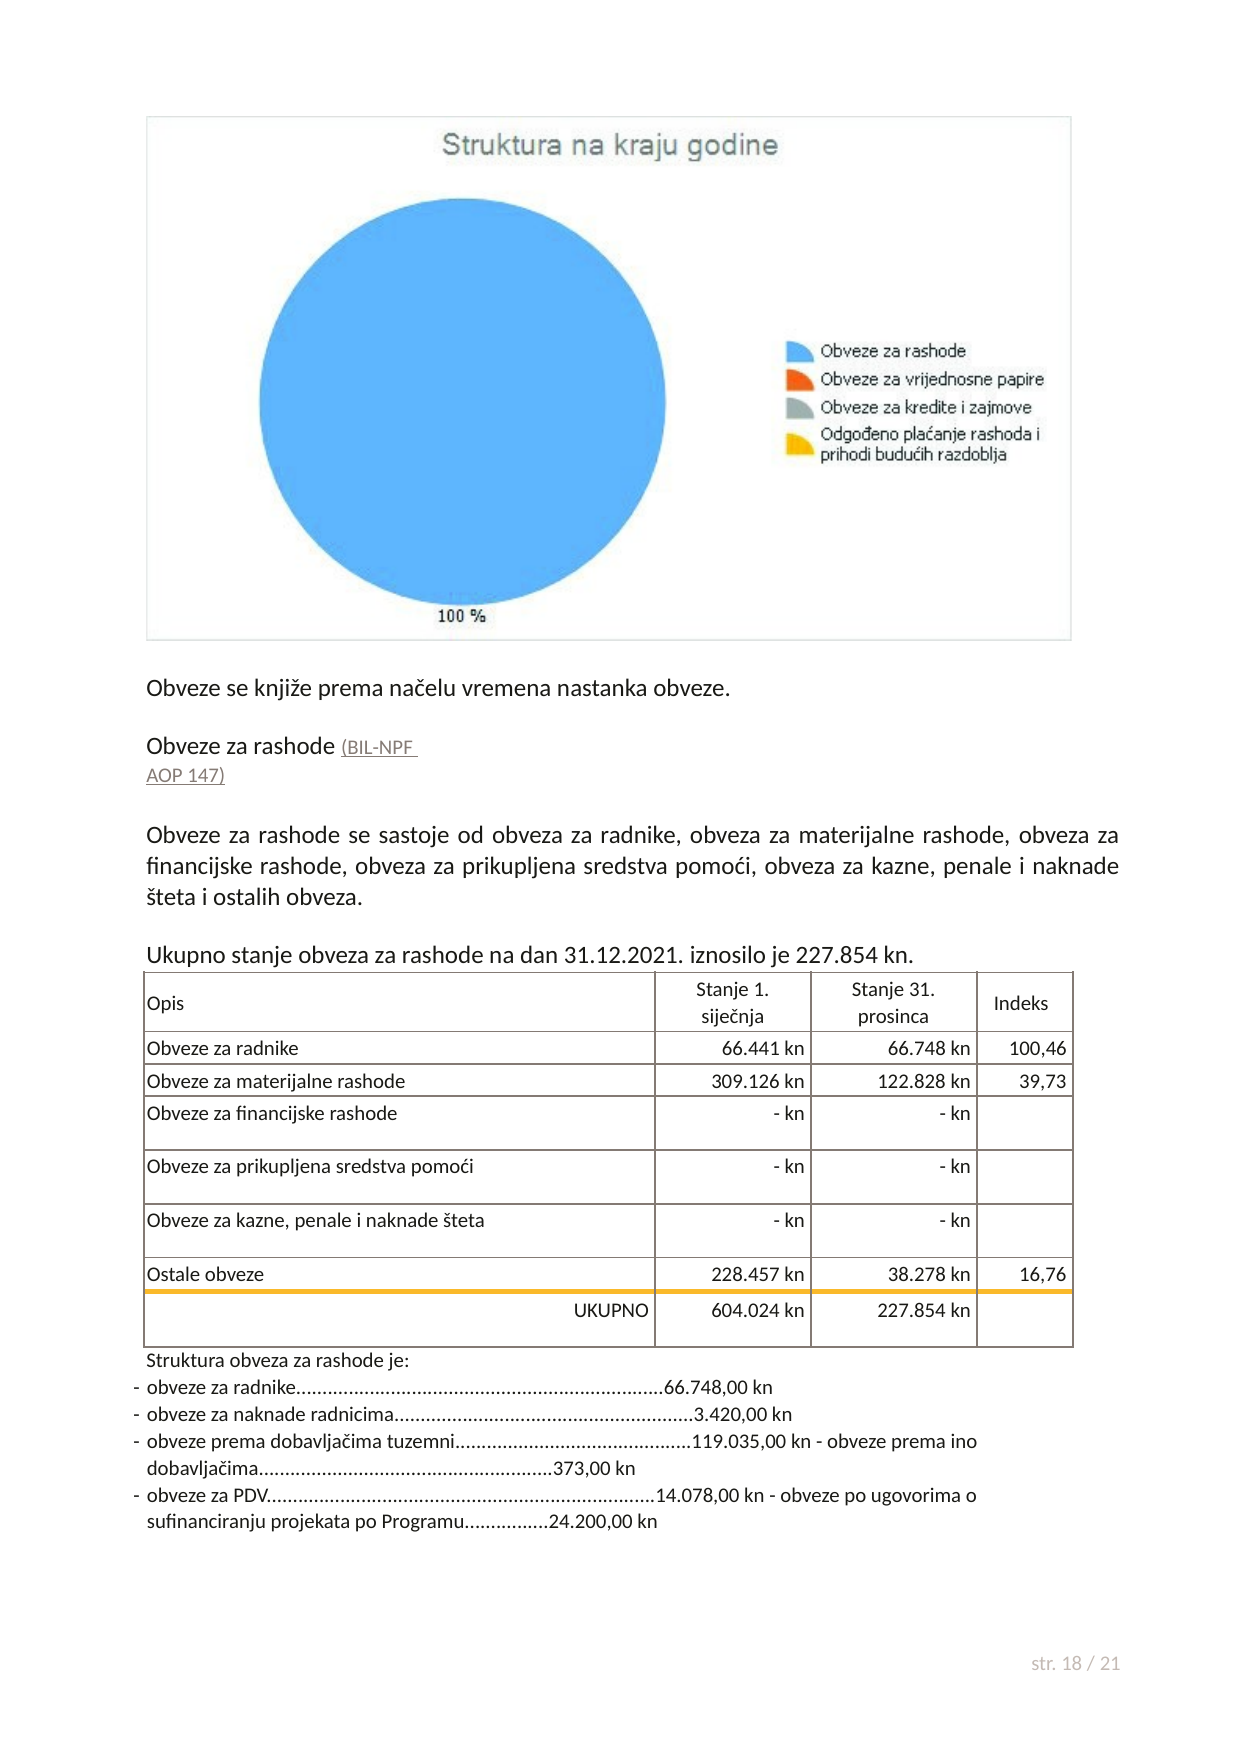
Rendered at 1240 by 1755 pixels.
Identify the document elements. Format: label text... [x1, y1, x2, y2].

table_cell Ostale obveze [145, 1258, 654, 1289]
table_cell - kn [656, 1151, 810, 1203]
table_cell Obveze za materijalne rashode [145, 1065, 654, 1095]
table_cell UKUPNO [145, 1294, 654, 1346]
table_cell - kn [812, 1205, 976, 1257]
table_cell 227.854 kn [812, 1294, 976, 1346]
table_cell - kn [812, 1097, 976, 1149]
list obveze prema dobavljačima tuzemni.............................................119.035,00 kn - obveze prema ino dobavljačima........................................................373,00 kn [133, 1428, 983, 1481]
table_cell 39,73 [978, 1065, 1072, 1095]
table_cell Obveze za prikupljena sredstva pomoći [145, 1151, 654, 1203]
table_cell 66.441 kn [656, 1032, 810, 1063]
table_header Opis [145, 973, 654, 1031]
table_cell 309.126 kn [656, 1065, 810, 1095]
table_cell [978, 1151, 1072, 1203]
table_cell 38.278 kn [812, 1258, 976, 1289]
text Ukupno stanje obveza za rashode na dan 31.12.2021. iznosilo je 227.854 kn. [146, 939, 1121, 969]
text Obveze se knjiže prema načelu vremena nastanka obveze. [146, 672, 1121, 702]
table_cell - kn [656, 1097, 810, 1149]
table_cell 122.828 kn [812, 1065, 976, 1095]
table_header Indeks [978, 973, 1072, 1031]
text Obveze za rashode (BIL-NPF AOP 147) [146, 730, 449, 788]
table_cell 66.748 kn [812, 1032, 976, 1063]
table_cell 16,76 [978, 1258, 1072, 1289]
table_cell - kn [656, 1205, 810, 1257]
table_cell Obveze za radnike [145, 1032, 654, 1063]
table_cell [978, 1205, 1072, 1257]
table_cell Obveze za financijske rashode [145, 1097, 654, 1149]
table_cell [978, 1097, 1072, 1149]
list obveze za PDV..........................................................................14.078,00 kn - obveze po ugovorima o sufinanciranju projekata po Programu................24.200,00 kn [133, 1482, 983, 1534]
list obveze za naknade radnicima.........................................................3.420,00 kn [133, 1401, 983, 1427]
table_header Stanje 1. siječnja [656, 973, 810, 1031]
table_cell 604.024 kn [656, 1294, 810, 1346]
text Obveze za rashode se sastoje od obveza za radnike, obveza za materijalne rashode, obveza za financijske rashode, obveza za prikupljena sredstva pomoći, obveza za kazne, penale i naknade šteta i ostalih obveza. [146, 820, 1121, 911]
table_cell [978, 1294, 1072, 1346]
list obveze za radnike......................................................................66.748,00 kn [133, 1374, 983, 1400]
table_cell 228.457 kn [656, 1258, 810, 1289]
text Struktura obveza za rashode je: [146, 1348, 983, 1373]
table_header Stanje 31. prosinca [812, 973, 976, 1031]
table_cell Obveze za kazne, penale i naknade šteta [145, 1205, 654, 1257]
table_cell - kn [812, 1151, 976, 1203]
table_cell 100,46 [978, 1032, 1072, 1063]
